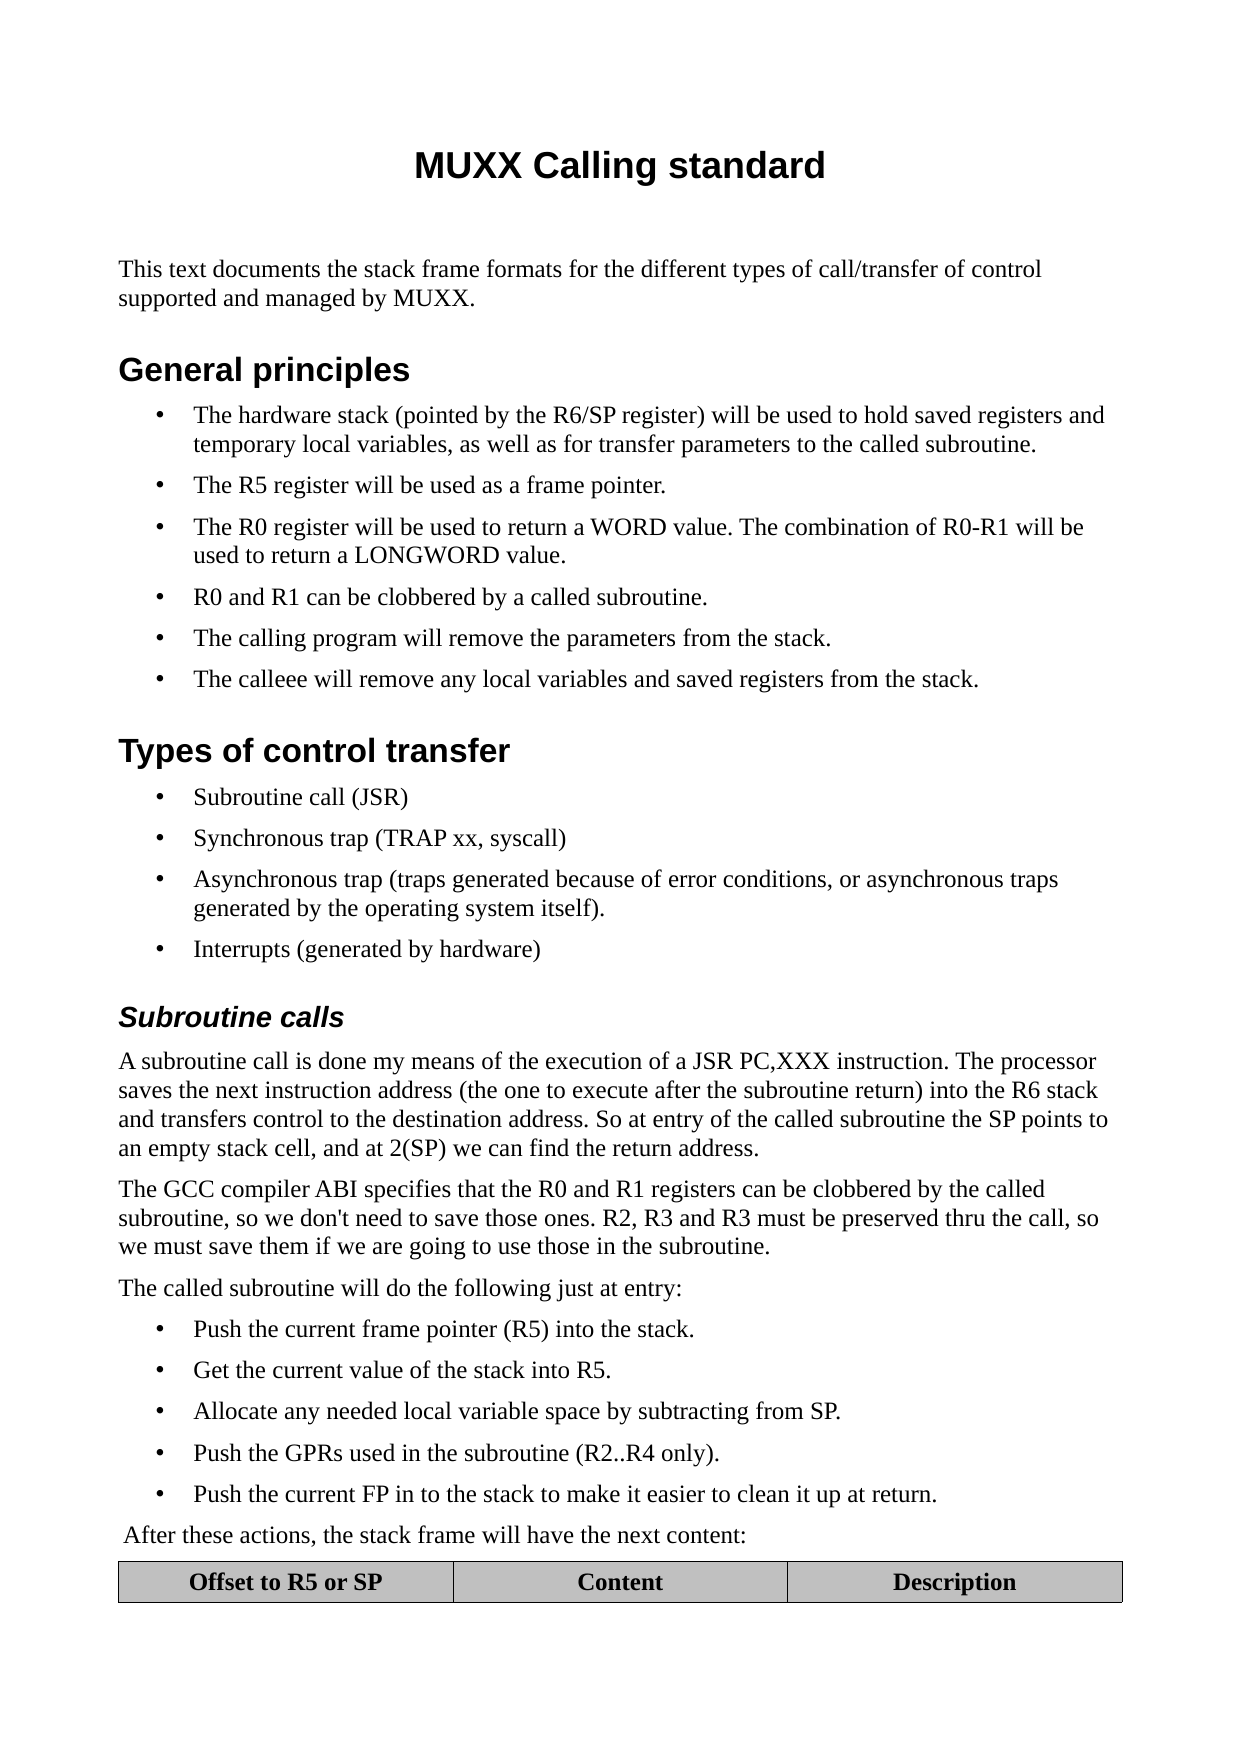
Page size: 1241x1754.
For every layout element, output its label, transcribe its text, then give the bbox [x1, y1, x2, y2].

list Interrupts (generated by hardware) [156, 934, 1122, 963]
list The R0 register will be used to return a WORD value. The combination of R0-R1 will be used to return a LONGWORD value. [156, 512, 1122, 569]
list The hardware stack (pointed by the R6/SP register) will be used to hold saved registers and temporary local variables, as well as for transfer parameters to the called subroutine. [156, 401, 1122, 458]
list Allocate any needed local variable space by subtracting from SP. [156, 1396, 1122, 1425]
subtitle General principles [118, 349, 1122, 388]
table_header Content [454, 1562, 787, 1602]
subtitle MUXX Calling standard [118, 143, 1122, 186]
list Synchronous trap (TRAP xx, syscall) [156, 823, 1122, 852]
table_header Offset to R5 or SP [119, 1562, 453, 1602]
text A subroutine call is done my means of the execution of a JSR PC,XXX instruction. The processor saves the next instruction address (the one to execute after the subroutine return) into the R6 stack and transfers control to the destination address. So at entry of the called subroutine the SP points to an empty stack cell, and at 2(SP) we can find the return address. [118, 1046, 1122, 1161]
text After these actions, the stack frame will have the next content: [118, 1520, 1122, 1549]
subtitle Subroutine calls [118, 1000, 1122, 1034]
list Subroutine call (JSR) [156, 782, 1122, 810]
list Get the current value of the stack into R5. [156, 1355, 1122, 1384]
list The calleee will remove any local variables and saved registers from the stack. [156, 664, 1122, 693]
list Asynchronous trap (traps generated because of error conditions, or asynchronous traps generated by the operating system itself). [156, 864, 1122, 922]
table_header Description [788, 1562, 1122, 1602]
list R0 and R1 can be clobbered by a called subroutine. [156, 582, 1122, 611]
list Push the current frame pointer (R5) into the stack. [156, 1314, 1122, 1343]
list The calling program will remove the parameters from the stack. [156, 623, 1122, 652]
list Push the current FP in to the stack to make it easier to clean it up at return. [156, 1479, 1122, 1508]
text This text documents the stack frame formats for the different types of call/transfer of control supported and managed by MUXX. [118, 254, 1122, 312]
list Push the GPRs used in the subroutine (R2..R4 only). [156, 1438, 1122, 1466]
text The called subroutine will do the following just at entry: [118, 1273, 1122, 1301]
list The R5 register will be used as a frame pointer. [156, 471, 1122, 499]
subtitle Types of control transfer [118, 731, 1122, 769]
text The GCC compiler ABI specifies that the R0 and R1 registers can be clobbered by the called subroutine, so we don't need to save those ones. R2, R3 and R3 must be preserved thru the call, so we must save them if we are going to use those in the subroutine. [118, 1174, 1122, 1260]
